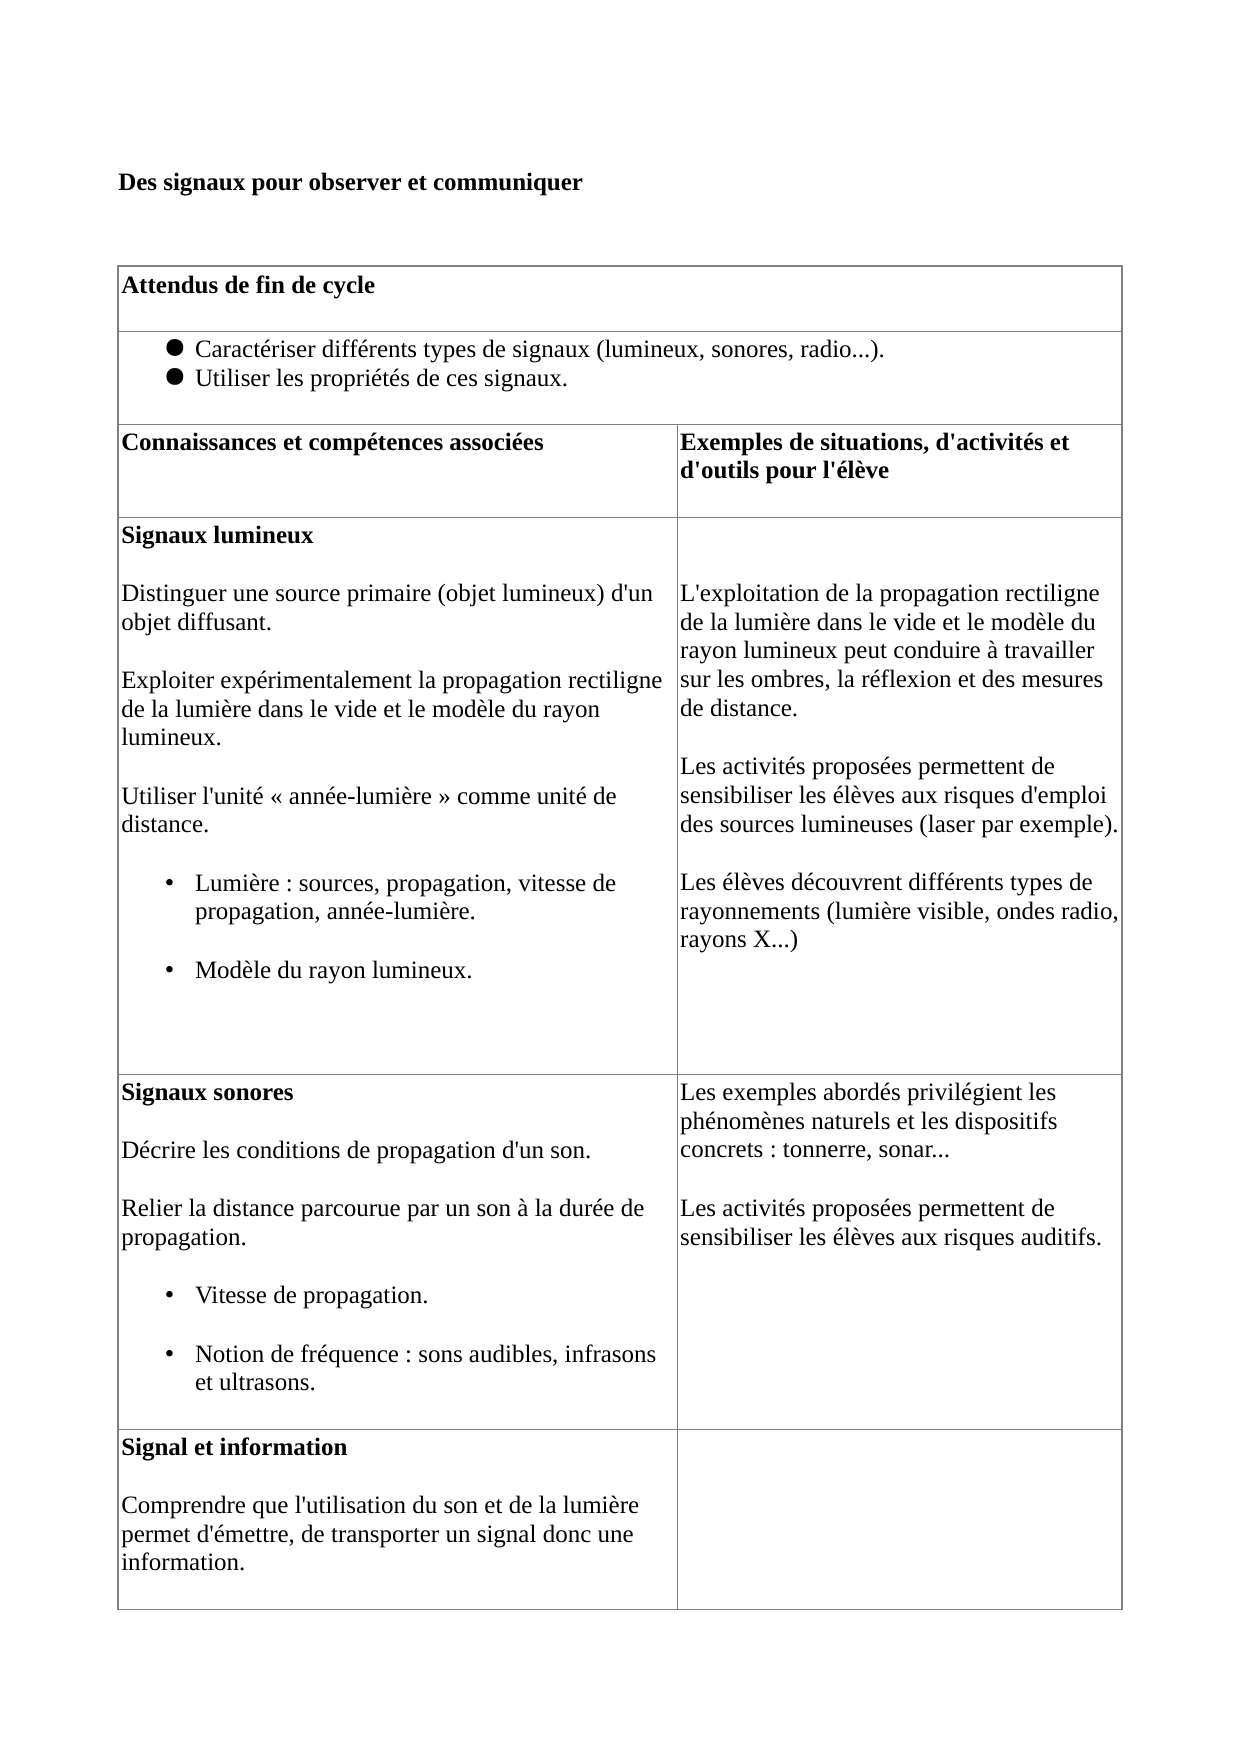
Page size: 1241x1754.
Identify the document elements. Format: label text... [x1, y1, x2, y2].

table_header Attendus de fin de cycle [119, 267, 1121, 331]
table_cell Connaissances et compétences associées [119, 425, 677, 517]
table_cell Signaux lumineux Distinguer une source primaire (objet lumineux) d'un objet diffusant. Exploiter expérimentalement la propagation rectiligne de la lumière dans le vide et le modèle du rayon lumineux. Utiliser l'unité « année-lumière » comme unité de distance. Lumière : sources, propagation, vitesse de propagation, année-lumière. Modèle du rayon lumineux. [119, 518, 677, 1074]
table_cell Signal et information Comprendre que l'utilisation du son et de la lumière permet d'émettre, de transporter un signal donc une information. [119, 1430, 677, 1608]
table_cell Signaux sonores Décrire les conditions de propagation d'un son. Relier la distance parcourue par un son à la durée de propagation. Vitesse de propagation. Notion de fréquence : sons audibles, infrasons et ultrasons. [119, 1075, 677, 1429]
table_cell [678, 1430, 1121, 1608]
table_cell Caractériser différents types de signaux (lumineux, sonores, radio...). Utiliser les propriétés de ces signaux. [119, 332, 1121, 424]
table_cell Les exemples abordés privilégient les phénomènes naturels et les dispositifs concrets : tonnerre, sonar... Les activités proposées permettent de sensibiliser les élèves aux risques auditifs. [678, 1075, 1121, 1429]
text Des signaux pour observer et communiquer [118, 167, 1122, 196]
table_cell L'exploitation de la propagation rectiligne de la lumière dans le vide et le modèle du rayon lumineux peut conduire à travailler sur les ombres, la réflexion et des mesures de distance. Les activités proposées permettent de sensibiliser les élèves aux risques d'emploi des sources lumineuses (laser par exemple). Les élèves découvrent différents types de rayonnements (lumière visible, ondes radio, rayons X...) [678, 518, 1121, 1074]
table_cell Exemples de situations, d'activités et d'outils pour l'élève [678, 425, 1121, 517]
